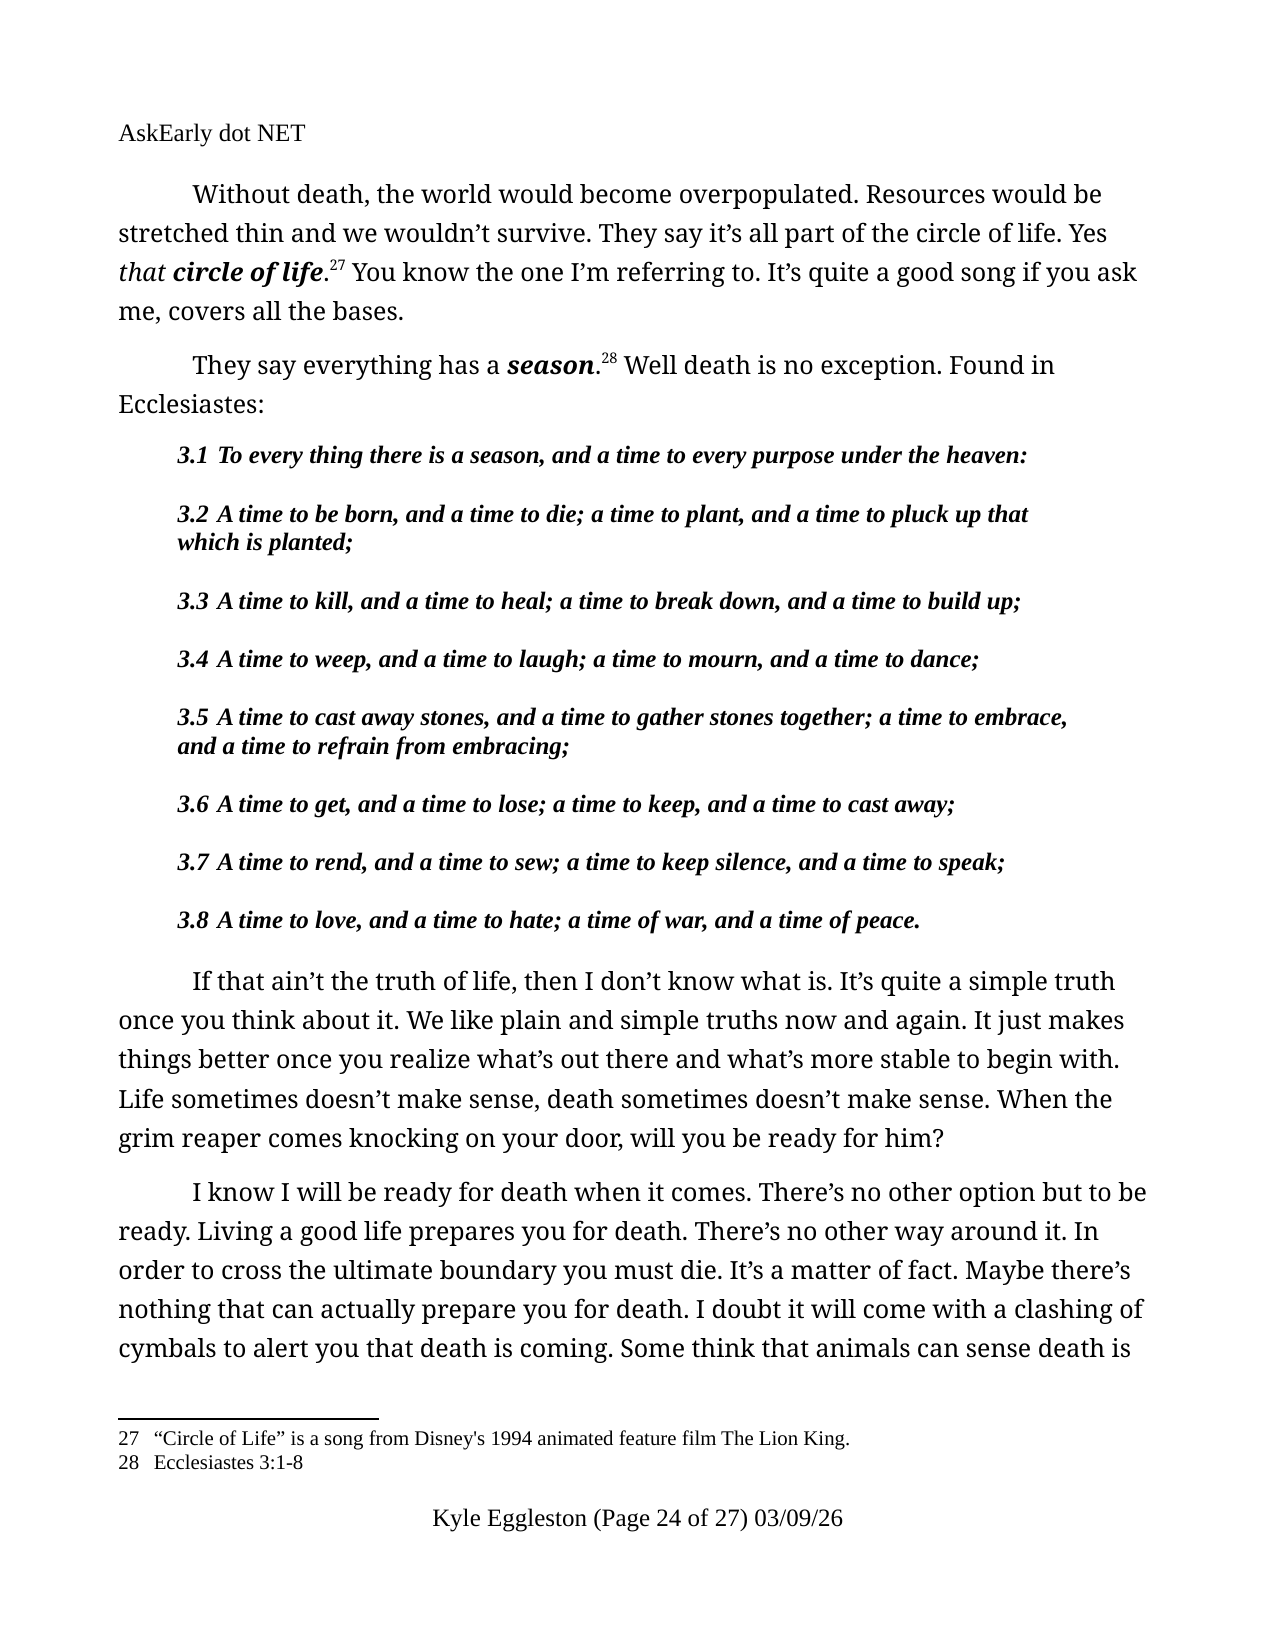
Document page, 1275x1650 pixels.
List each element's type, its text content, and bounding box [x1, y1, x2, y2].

text 3.2 A time to be born, and a time to die; a time to plant, and a time to pluck up that which is planted; [177, 499, 1098, 556]
text 3.1 To every thing there is a season, and a time to every purpose under the heaven: [177, 441, 1098, 469]
text They say everything has a season. Well death is no exception. Found in Ecclesiastes: [118, 348, 1157, 421]
text 3.4 A time to weep, and a time to laugh; a time to mourn, and a time to dance; [177, 644, 1098, 673]
text Ecclesiastes 3:1-8 [118, 1449, 1157, 1474]
text 3.3 A time to kill, and a time to heal; a time to break down, and a time to build up; [177, 586, 1098, 614]
text 3.6 A time to get, and a time to lose; a time to keep, and a time to cast away; [177, 789, 1098, 818]
text If that ain’t the truth of life, then I don’t know what is. It’s quite a simple truth once you think about it. We like plain and simple truths now and again. It just makes things better once you realize what’s out there and what’s more stable to begin with. Life sometimes doesn’t make sense, death sometimes doesn’t make sense. When the grim reaper comes knocking on your door, will you be ready for him? [118, 964, 1157, 1154]
text I know I will be ready for death when it comes. There’s no other option but to be ready. Living a good life prepares you for death. There’s no other way around it. In order to cross the ultimate boundary you must die. It’s a matter of fact. Maybe there’s nothing that can actually prepare you for death. I doubt it will come with a clashing of cymbals to alert you that death is coming. Some think that animals can sense death is [118, 1174, 1157, 1365]
text 3.8 A time to love, and a time to hate; a time of war, and a time of peace. [177, 906, 1098, 934]
text 3.5 A time to cast away stones, and a time to gather stones together; a time to embrace, and a time to refrain from embracing; [177, 702, 1098, 760]
text Without death, the world would become overpopulated. Resources would be stretched thin and we wouldn’t survive. They say it’s all part of the circle of life. Yes that circle of life. You know the one I’m referring to. It’s quite a good song if you ask me, covers all the bases. [118, 176, 1157, 328]
text 3.7 A time to rend, and a time to sew; a time to keep silence, and a time to speak; [177, 847, 1098, 876]
text “Circle of Life” is a song from Disney's 1994 animated feature film The Lion King. [118, 1426, 1157, 1449]
